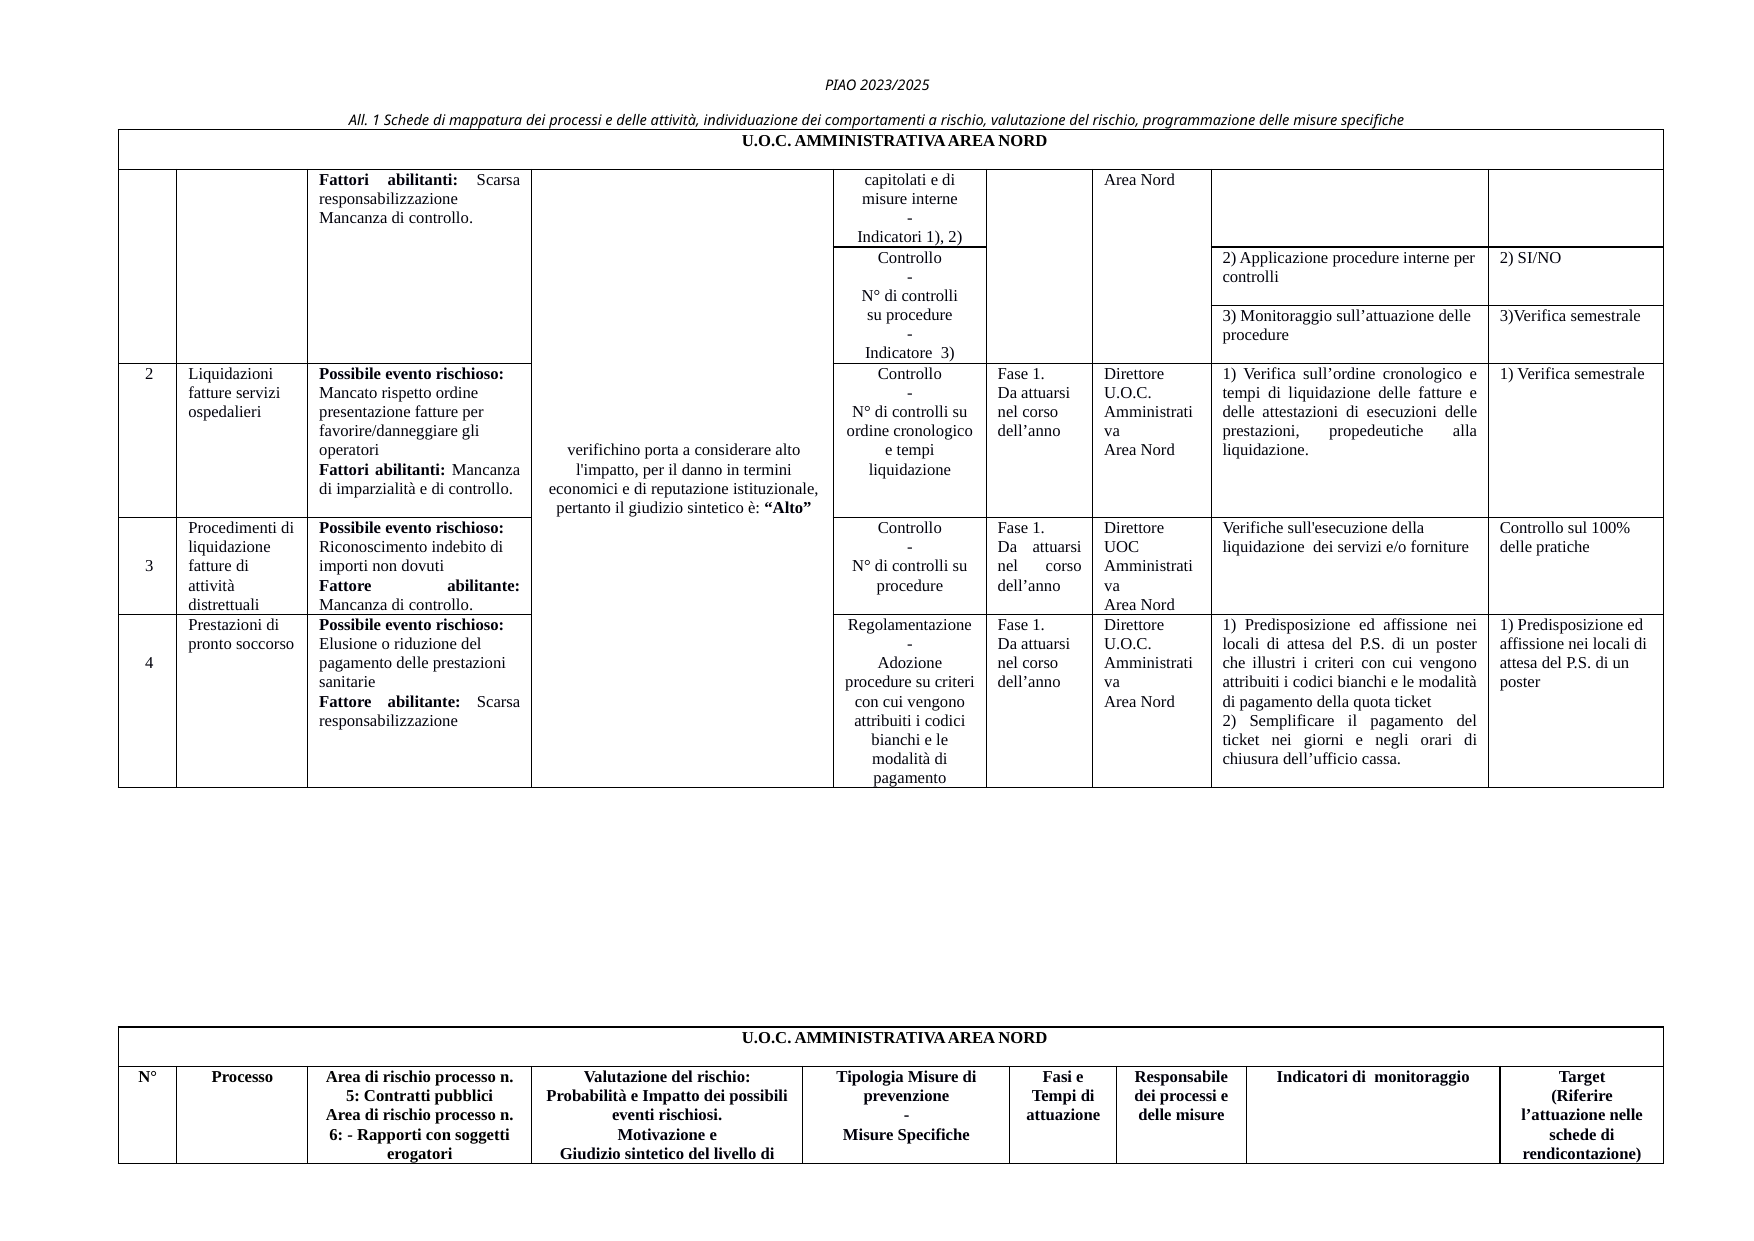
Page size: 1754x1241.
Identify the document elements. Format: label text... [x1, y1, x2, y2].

table_cell Verifiche sull'esecuzione della liquidazione dei servizi e/o forniture [1212, 518, 1488, 614]
table_cell 2 [119, 364, 176, 517]
table_cell 1) Predisposizione ed affissione nei locali di attesa del P.S. di un poster [1489, 615, 1663, 787]
table_cell Regolamentazione - Adozione procedure su criteri con cui vengono attribuiti i codici bianchi e le modalità di pagamento [834, 615, 986, 787]
table_cell 3)Verifica semestrale [1489, 306, 1663, 362]
table_cell Possibile evento rischioso: Riconoscimento indebito di importi non dovuti Fattore abilitante: Mancanza di controllo. [308, 518, 531, 614]
table_cell Direttore U.O.C. Amministrativa Area Nord [1093, 364, 1211, 517]
table_cell Responsabile dei processi e delle misure [1117, 1067, 1246, 1163]
table_cell [177, 170, 307, 362]
table_cell 1) Verifica semestrale [1489, 364, 1663, 517]
table_cell 2) SI/NO [1489, 248, 1663, 305]
table_header U.O.C. AMMINISTRATIVA AREA NORD [119, 130, 1663, 169]
table_cell Possibile evento rischioso: Mancato rispetto ordine presentazione fatture per favorire/danneggiare gli operatori Fattori abilitanti: Mancanza di imparzialità e di controllo. [308, 364, 531, 517]
table_cell Prestazioni di pronto soccorso [177, 615, 307, 787]
table_cell Possibile evento rischioso: Elusione o riduzione del pagamento delle prestazioni sanitarie Fattore abilitante: Scarsa responsabilizzazione [308, 615, 531, 787]
table_cell Area di rischio processo n. 5: Contratti pubblici Area di rischio processo n. 6: - Rapporti con soggetti erogatori [308, 1067, 531, 1163]
table_cell Indicatori di monitoraggio [1247, 1067, 1499, 1163]
table_cell [119, 170, 176, 362]
table_cell verifichino porta a considerare alto l'impatto, per il danno in termini economici e di reputazione istituzionale, pertanto il giudizio sintetico è: “Alto” [532, 170, 833, 787]
table_header U.O.C. AMMINISTRATIVA AREA NORD [119, 1028, 1663, 1066]
table_cell [1212, 170, 1488, 246]
table_cell Valutazione del rischio: Probabilità e Impatto dei possibili eventi rischiosi. Motivazione e Giudizio sintetico del livello di [532, 1067, 802, 1163]
table_cell Fase 1. Da attuarsi nel corso dell’anno [987, 615, 1092, 787]
table_cell Direttore U.O.C. Amministrativa Area Nord [1093, 615, 1211, 787]
table_cell Fase 1. Da attuarsi nel corso dell’anno [987, 364, 1092, 517]
table_cell Tipologia Misure di prevenzione - Misure Specifiche [803, 1067, 1009, 1163]
table_cell Fattori abilitanti: Scarsa responsabilizzazione Mancanza di controllo. [308, 170, 531, 362]
table_cell Procedimenti di liquidazione fatture di attività distrettuali [177, 518, 307, 614]
table_cell 3 [119, 518, 176, 614]
table_cell 1) Predisposizione ed affissione nei locali di attesa del P.S. di un poster che illustri i criteri con cui vengono attribuiti i codici bianchi e le modalità di pagamento della quota ticket 2) Semplificare il pagamento del ticket nei giorni e negli orari di chiusura dell’ufficio cassa. [1212, 615, 1488, 787]
table_cell capitolati e di misure interne - Indicatori 1), 2) [834, 170, 986, 246]
table_cell [987, 170, 1092, 362]
table_cell Direttore UOC Amministrativa Area Nord [1093, 518, 1211, 614]
table_cell Controllo - N° di controlli su procedure [834, 518, 986, 614]
table_cell Area Nord [1093, 170, 1211, 362]
table_cell Fase 1. Da attuarsi nel corso dell’anno [987, 518, 1092, 614]
table_cell Liquidazioni fatture servizi ospedalieri [177, 364, 307, 517]
table_cell [1489, 170, 1663, 246]
table_cell Controllo - N° di controlli su ordine cronologico e tempi liquidazione [834, 364, 986, 517]
table_cell Fasi e Tempi di attuazione [1010, 1067, 1116, 1163]
table_cell 4 [119, 615, 176, 787]
table_cell 2) Applicazione procedure interne per controlli [1212, 248, 1488, 305]
table_cell Controllo - N° di controlli su procedure - Indicatore 3) [834, 248, 986, 362]
table_cell N° [119, 1067, 176, 1163]
table_cell Controllo sul 100% delle pratiche [1489, 518, 1663, 614]
table_cell Target (Riferire l’attuazione nelle schede di rendicontazione) [1501, 1067, 1663, 1163]
table_cell 3) Monitoraggio sull’attuazione delle procedure [1212, 306, 1488, 362]
table_cell 1) Verifica sull’ordine cronologico e tempi di liquidazione delle fatture e delle attestazioni di esecuzioni delle prestazioni, propedeutiche alla liquidazione. [1212, 364, 1488, 517]
table_cell Processo [177, 1067, 307, 1163]
